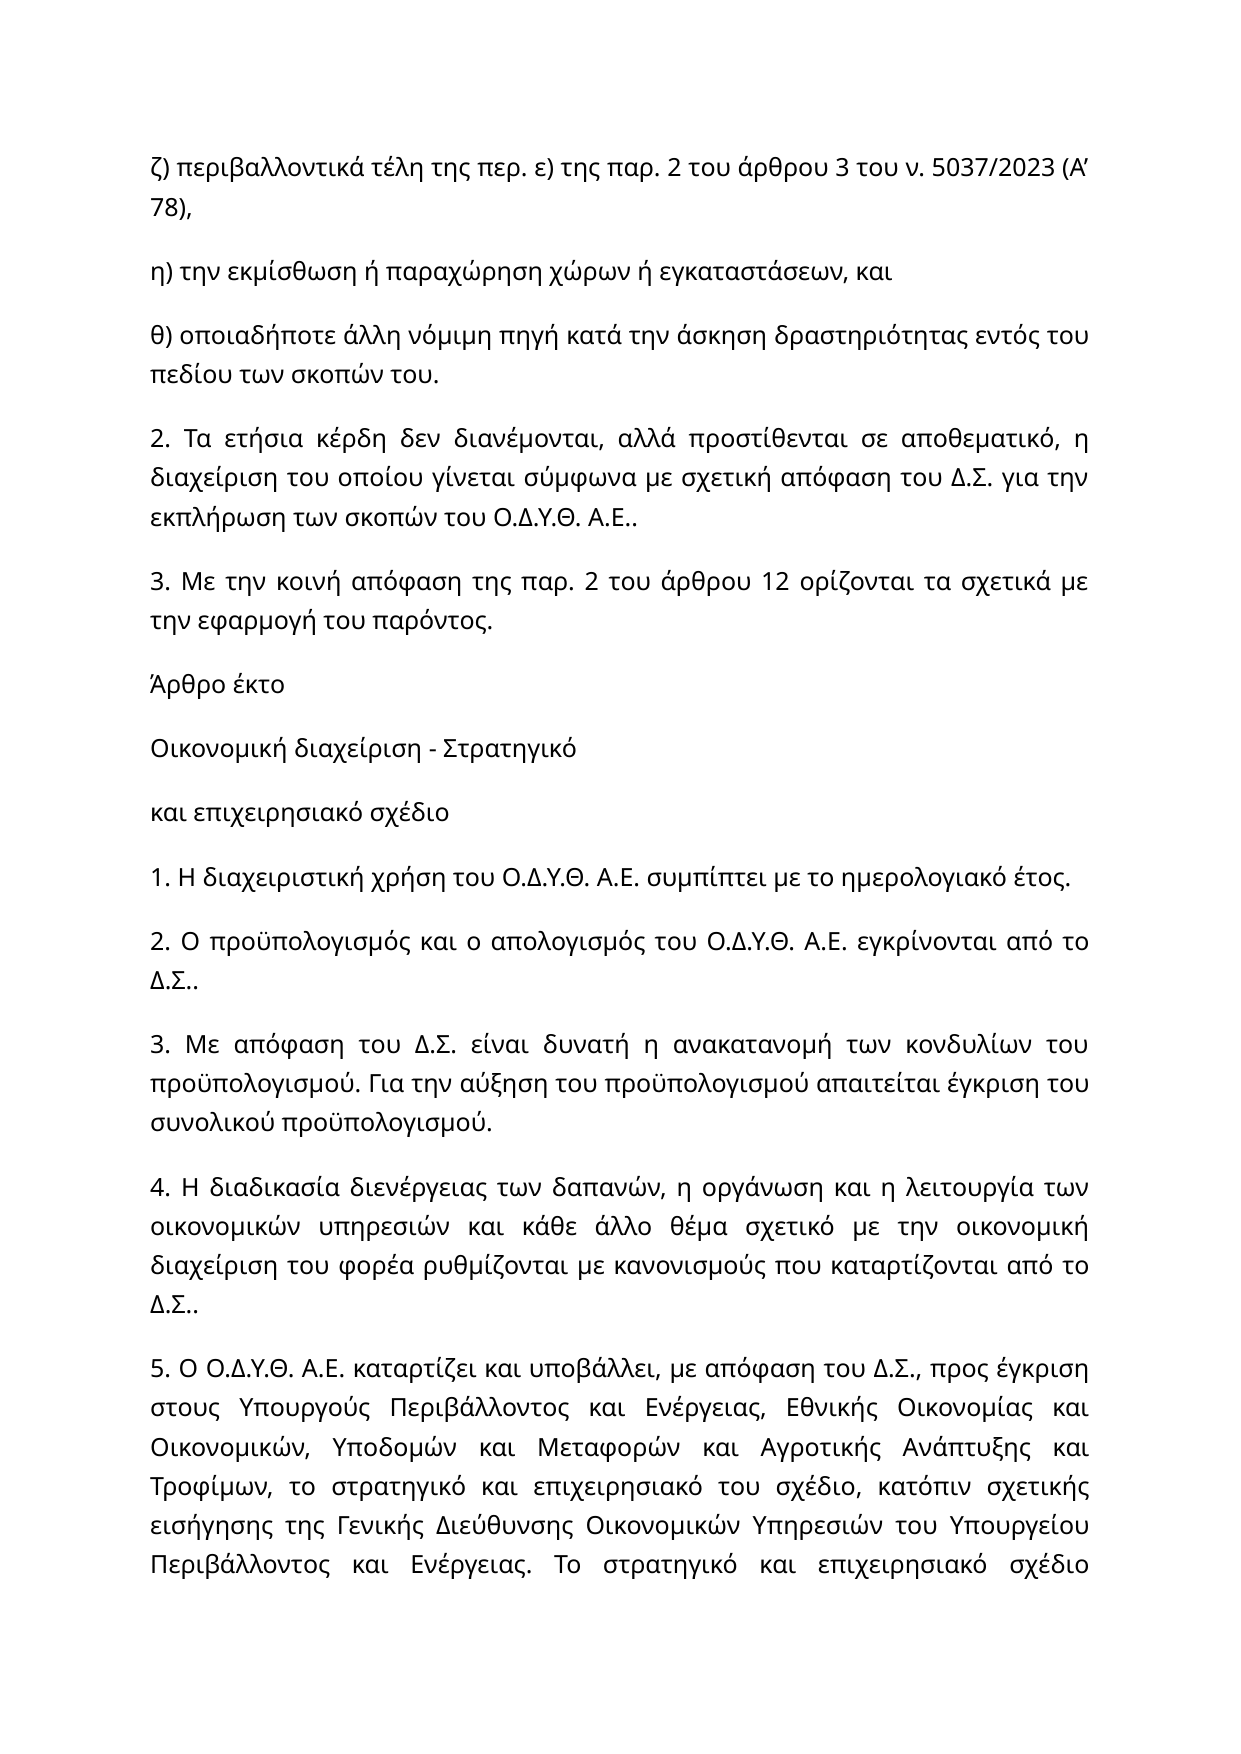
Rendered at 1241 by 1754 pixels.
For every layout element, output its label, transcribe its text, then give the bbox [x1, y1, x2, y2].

text η) την εκμίσθωση ή παραχώρηση χώρων ή εγκαταστάσεων, και [150, 253, 1090, 287]
text 3. Με την κοινή απόφαση της παρ. 2 του άρθρου 12 ορίζονται τα σχετικά με την εφαρμογή του παρόντος. [150, 563, 1090, 637]
text Οικονομική διαχείριση - Στρατηγικό [150, 731, 1090, 765]
text Άρθρο έκτο [150, 667, 1090, 701]
text 2. Τα ετήσια κέρδη δεν διανέμονται, αλλά προστίθενται σε αποθεματικό, η διαχείριση του οποίου γίνεται σύμφωνα με σχετική απόφαση του Δ.Σ. για την εκπλήρωση των σκοπών του Ο.Δ.Υ.Θ. Α.Ε.. [150, 421, 1090, 533]
text 5. Ο Ο.Δ.Υ.Θ. Α.Ε. καταρτίζει και υποβάλλει, με απόφαση του Δ.Σ., προς έγκριση στους Υπουργούς Περιβάλλοντος και Ενέργειας, Εθνικής Οικονομίας και Οικονομικών, Υποδομών και Μεταφορών και Αγροτικής Ανάπτυξης και Τροφίμων, το στρατηγικό και επιχειρησιακό του σχέδιο, κατόπιν σχετικής εισήγησης της Γενικής Διεύθυνσης Οικονομικών Υπηρεσιών του Υπουργείου Περιβάλλοντος και Ενέργειας. Το στρατηγικό και επιχειρησιακό σχέδιο [150, 1351, 1090, 1581]
text 2. Ο προϋπολογισμός και ο απολογισμός του Ο.Δ.Υ.Θ. Α.Ε. εγκρίνονται από το Δ.Σ.. [150, 923, 1090, 997]
text και επιχειρησιακό σχέδιο [150, 795, 1090, 829]
text 3. Με απόφαση του Δ.Σ. είναι δυνατή η ανακατανομή των κονδυλίων του προϋπολογισμού. Για την αύξηση του προϋπολογισμού απαιτείται έγκριση του συνολικού προϋπολογισμού. [150, 1027, 1090, 1139]
text 4. Η διαδικασία διενέργειας των δαπανών, η οργάνωση και η λειτουργία των οικονομικών υπηρεσιών και κάθε άλλο θέμα σχετικό με την οικονομική διαχείριση του φορέα ρυθμίζονται με κανονισμούς που καταρτίζονται από το Δ.Σ.. [150, 1169, 1090, 1321]
text 1. Η διαχειριστική χρήση του Ο.Δ.Υ.Θ. Α.Ε. συμπίπτει με το ημερολογιακό έτος. [150, 859, 1090, 893]
text ζ) περιβαλλοντικά τέλη της περ. ε) της παρ. 2 του άρθρου 3 του ν. 5037/2023 (Α’ 78), [150, 150, 1090, 223]
text θ) οποιαδήποτε άλλη νόμιμη πηγή κατά την άσκηση δραστηριότητας εντός του πεδίου των σκοπών του. [150, 317, 1090, 391]
